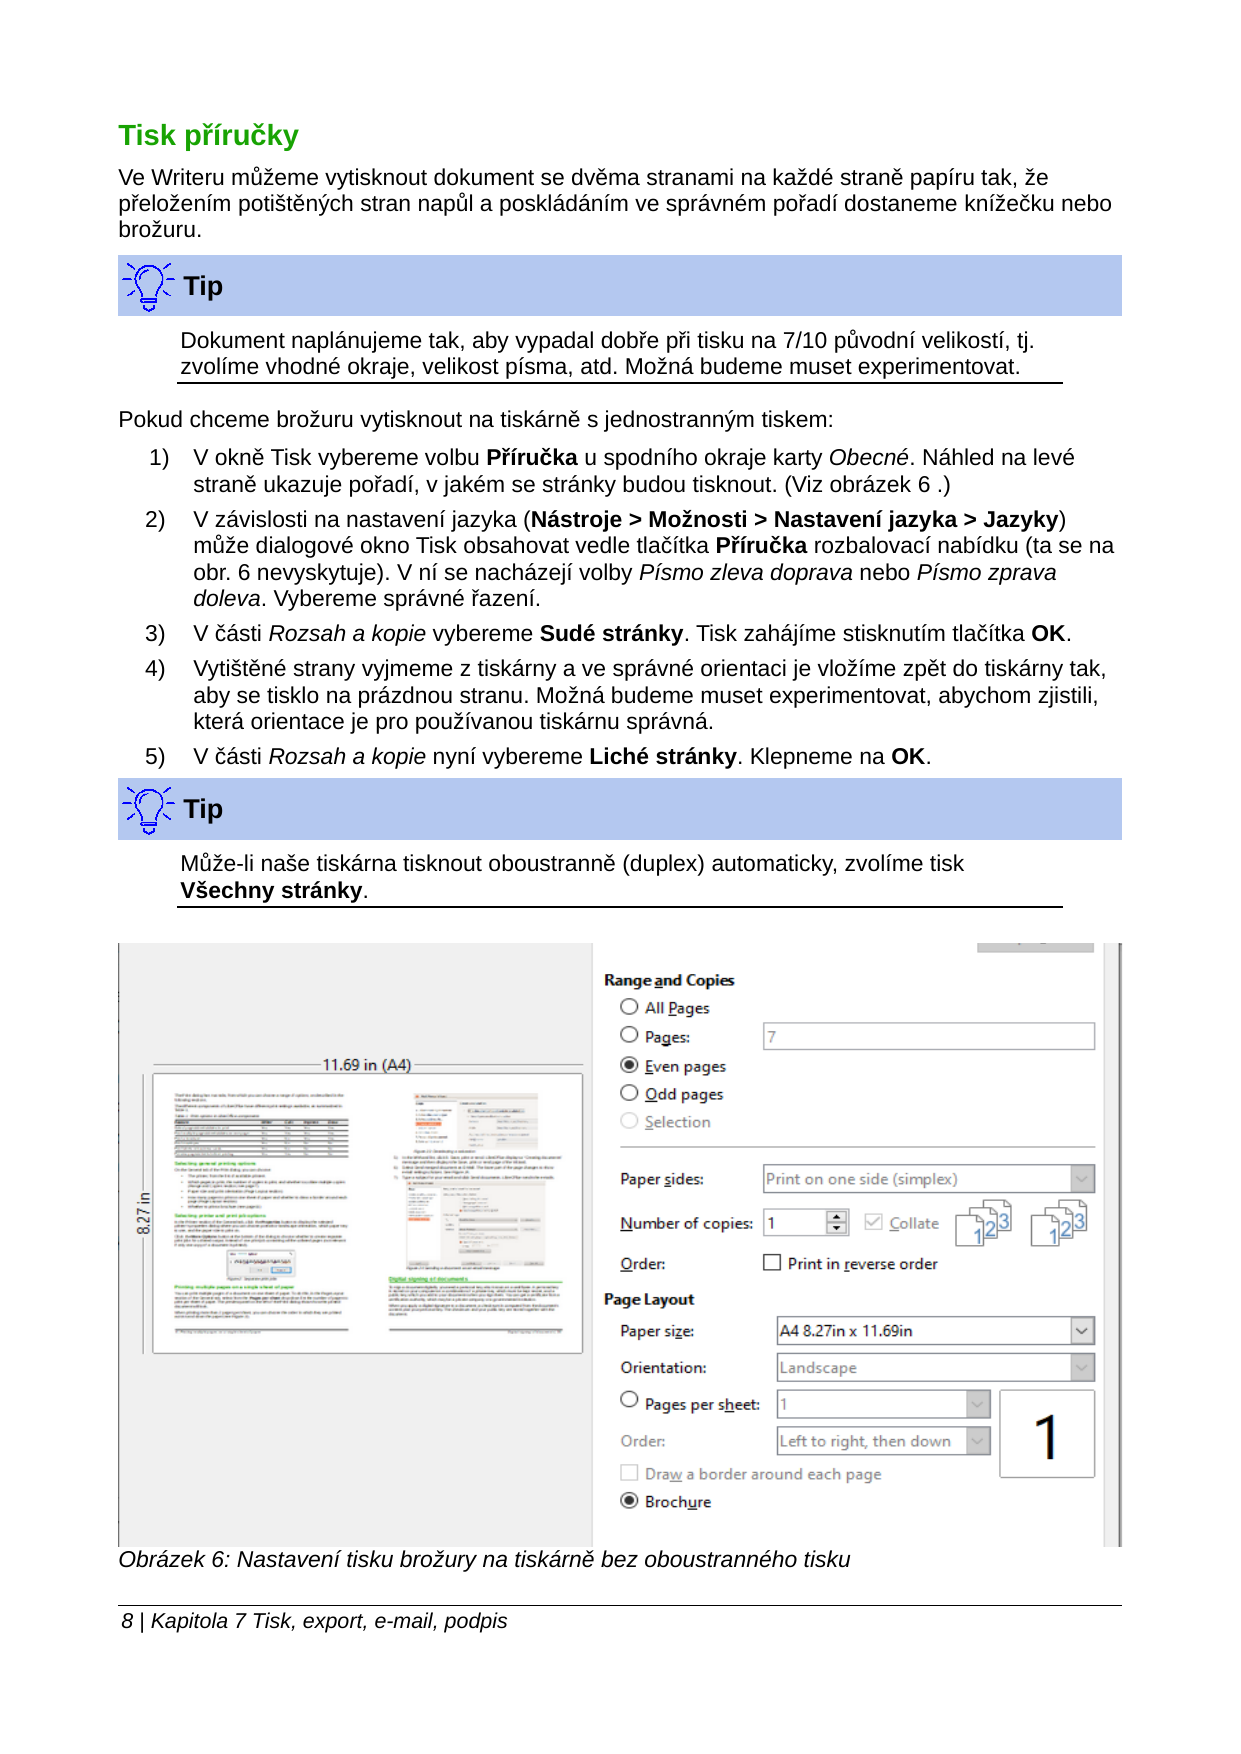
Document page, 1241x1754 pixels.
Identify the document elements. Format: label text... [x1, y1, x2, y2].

list V části Rozsah a kopie nyní vybereme Liché stránky. Klepneme na OK. [165, 743, 1122, 770]
list V okně Tisk vybereme volbu Příručka u spodního okraje karty Obecné. Náhled na levé straně ukazuje pořadí, v jakém se stránky budou tisknout. (Viz obrázek 6 .) [169, 444, 1122, 497]
text Obrázek 6: Nastavení tisku brožury na tiskárně bez oboustranného tisku [118, 1547, 1122, 1573]
subtitle Tip [118, 778, 1122, 840]
subtitle Tisk příručky [118, 118, 1122, 152]
list V části Rozsah a kopie vybereme Sudé stránky. Tisk zahájíme stisknutím tlačítka OK. [165, 620, 1122, 647]
list V závislosti na nastavení jazyka (Nástroje > Možnosti > Nastavení jazyka > Jazyky) může dialogové okno Tisk obsahovat vedle tlačítka Příručka rozbalovací nabídku (ta se na obr. 6 nevyskytuje). V ní se nacházejí volby Písmo zleva doprava nebo Písmo zprava doleva. Vybereme správné řazení. [165, 506, 1122, 611]
picture [119, 779, 179, 839]
picture [118, 943, 1123, 1547]
list Vytištěné strany vyjmeme z tiskárny a ve správné orientaci je vložíme zpět do tiskárny tak, aby se tisklo na prázdnou stranu. Možná budeme muset experimentovat, abychom zjistili, která orientace je pro používanou tiskárnu správná. [165, 655, 1122, 734]
text Může-li naše tiskárna tisknout oboustranně (duplex) automaticky, zvolíme tisk Všechny stránky. [177, 847, 1063, 906]
text Dokument naplánujeme tak, aby vypadal dobře při tisku na 7/10 původní velikostí, tj. zvolíme vhodné okraje, velikost písma, atd. Možná budeme muset experimentovat. [177, 324, 1063, 382]
text [118, 937, 1122, 943]
list Pokud chceme brožuru vytisknout na tiskárně s jednostranným tiskem: [118, 406, 1122, 432]
picture [119, 255, 179, 316]
text Ve Writeru můžeme vytisknout dokument se dvěma stranami na každé straně papíru tak, že přeložením potištěných stran napůl a poskládáním ve správném pořadí dostaneme knížečku nebo brožuru. [118, 163, 1122, 242]
subtitle Tip [179, 255, 1122, 316]
